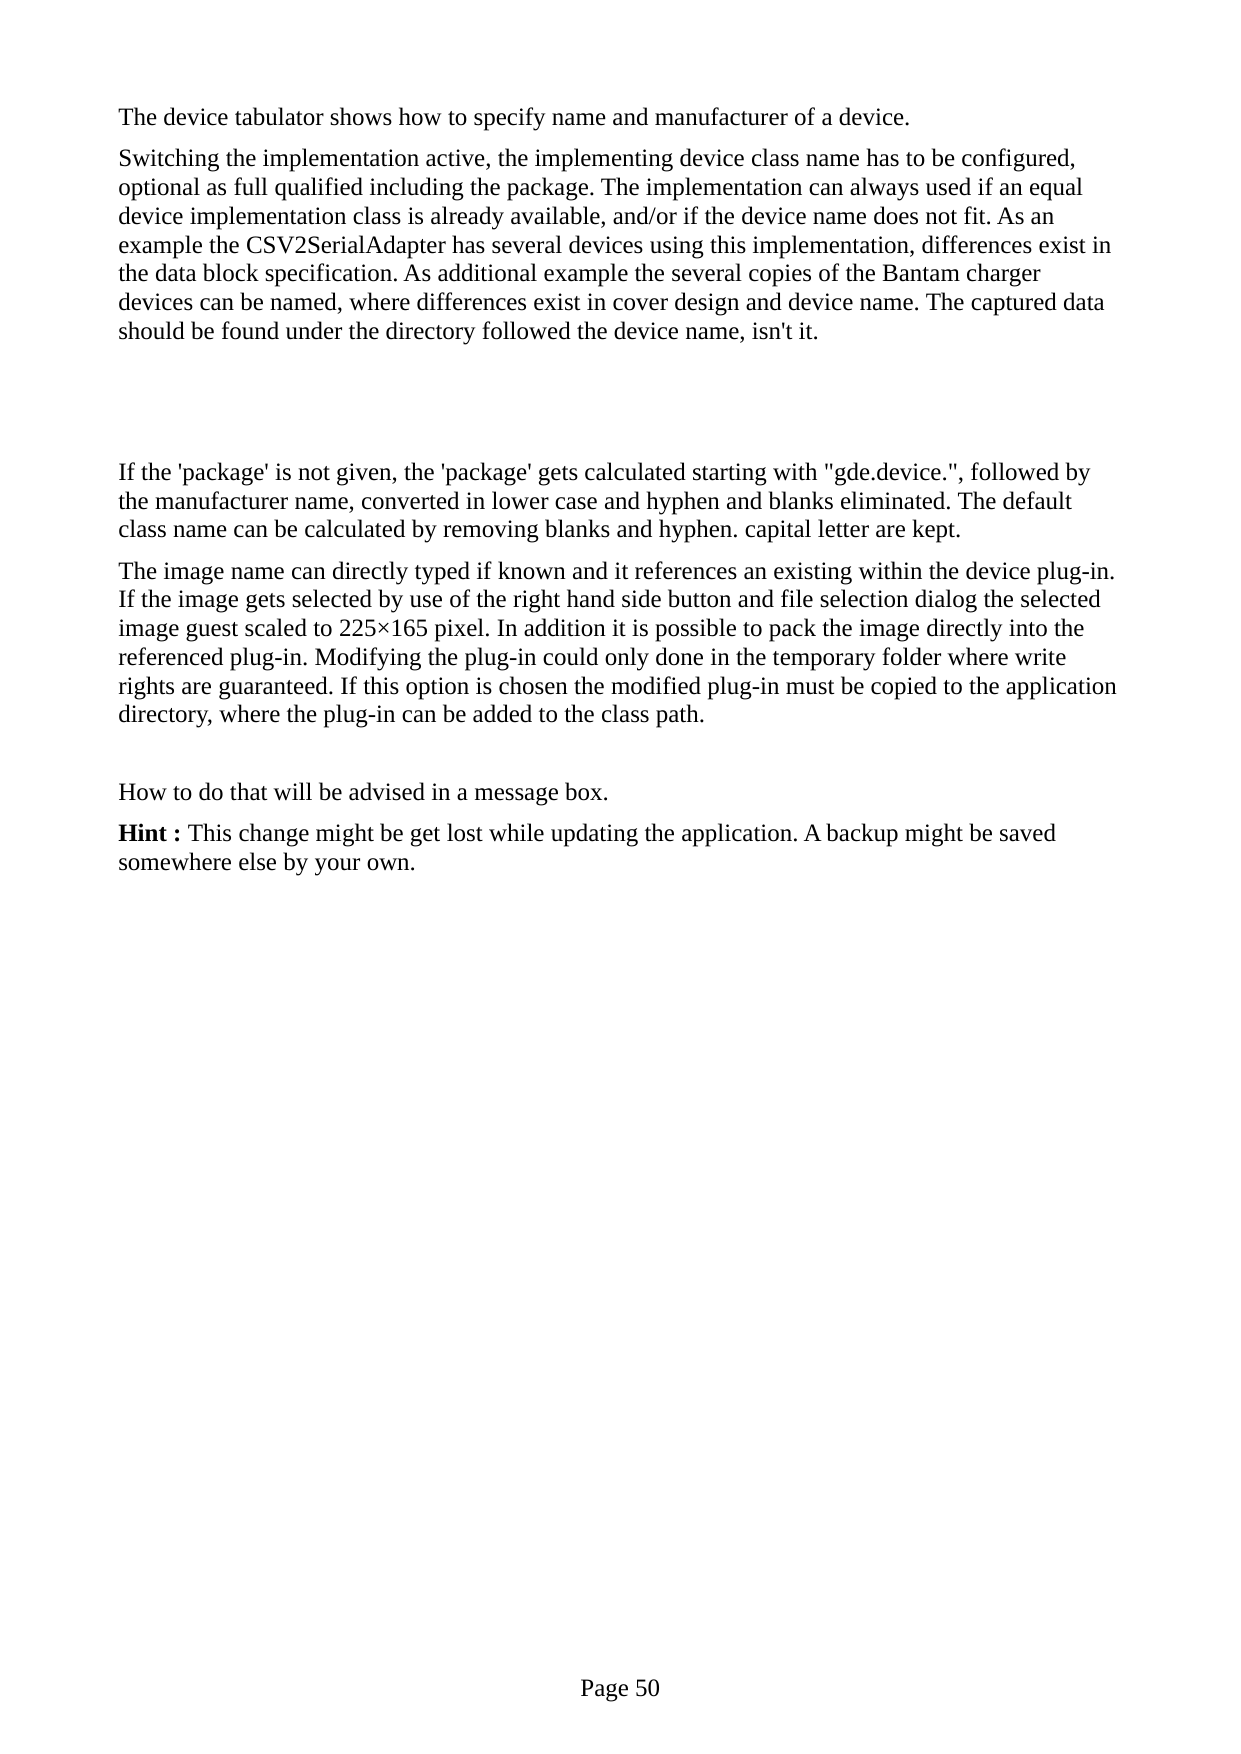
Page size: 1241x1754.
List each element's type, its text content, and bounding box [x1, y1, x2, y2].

text Hint : This change might be get lost while updating the application. A backup might be saved somewhere else by your own. [118, 818, 1122, 875]
text The image name can directly typed if known and it references an existing within the device plug-in. If the image gets selected by use of the right hand side button and file selection dialog the selected image guest scaled to 225×165 pixel. In addition it is possible to pack the image directly into the referenced plug-in. Modifying the plug-in could only done in the temporary folder where write rights are guaranteed. If this option is chosen the modified plug-in must be copied to the application directory, where the plug-in can be added to the class path. How to do that will be advised in a message box. [118, 556, 1122, 805]
text Switching the implementation active, the implementing device class name has to be configured, optional as full qualified including the package. The implementation can always used if an equal device implementation class is already available, and/or if the device name does not fit. As an example the CSV2SerialAdapter has several devices using this implementation, differences exist in the data block specification. As additional example the several copies of the Bantam charger devices can be named, where differences exist in cover design and device name. The captured data should be found under the directory followed the device name, isn't it. If the 'package' is not given, the 'package' gets calculated starting with "gde.device.", followed by the manufacturer name, converted in lower case and hyphen and blanks eliminated. The default class name can be calculated by removing blanks and hyphen. capital letter are kept. [118, 143, 1122, 543]
text The device tabulator shows how to specify name and manufacturer of a device. [118, 102, 1122, 131]
